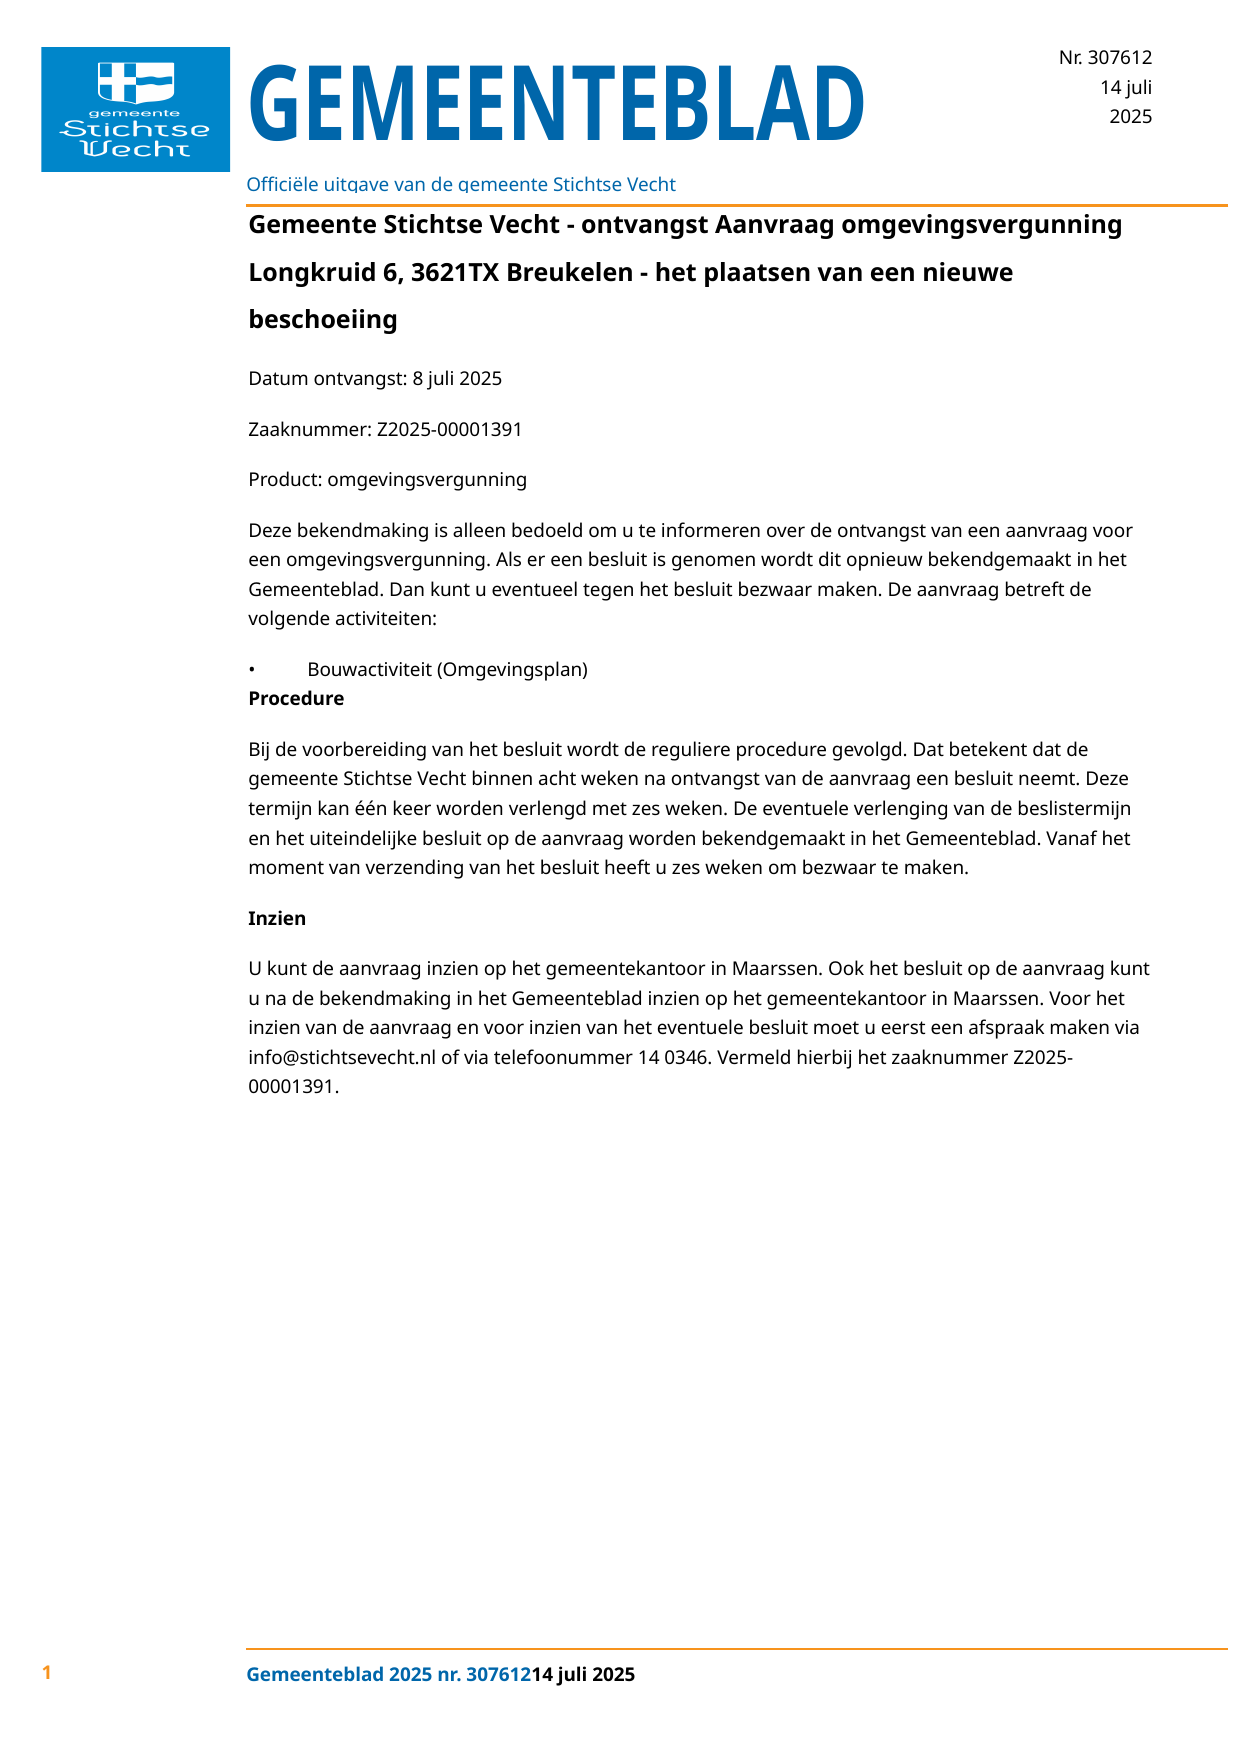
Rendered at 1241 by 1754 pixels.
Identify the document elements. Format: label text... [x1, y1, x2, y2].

text Inzien [248, 905, 1152, 930]
list Bouwactiviteit (Omgevingsplan) [248, 656, 1152, 682]
text Datum ontvangst: 8 juli 2025 [248, 366, 1152, 391]
text Bij de voorbereiding van het besluit wordt de reguliere procedure gevolgd. Dat betekent dat de gemeente Stichtse Vecht binnen acht weken na ontvangst van de aanvraag een besluit neemt. Deze termijn kan één keer worden verlengd met zes weken. De eventuele verlenging van de beslistermijn en het uiteindelijke besluit op de aanvraag worden bekendgemaakt in het Gemeenteblad. Vanaf het moment van verzending van het besluit heeft u zes weken om bezwaar te maken. [248, 736, 1152, 880]
text Product: omgevingsvergunning [248, 466, 1152, 492]
text Zaaknummer: Z2025-00001391 [248, 416, 1152, 442]
picture [99, 63, 135, 101]
picture [137, 63, 174, 103]
text Procedure [248, 686, 1152, 711]
text Gemeente Stichtse Vecht - ontvangst Aanvraag omgevingsvergunning Longkruid 6, 3621TX Breukelen - het plaatsen van een nieuwe beschoeiing [248, 207, 1152, 336]
text U kunt de aanvraag inzien op het gemeentekantoor in Maarssen. Ook het besluit op de aanvraag kunt u na de bekendmaking in het Gemeenteblad inzien op het gemeentekantoor in Maarssen. Voor het inzien van de aanvraag en voor inzien van het eventuele besluit moet u eerst een afspraak maken via info@stichtsevecht.nl of via telefoonummer 14 0346. Vermeld hierbij het zaaknummer Z2025-00001391. [248, 955, 1152, 1099]
text Deze bekendmaking is alleen bedoeld om u te informeren over de ontvangst van een aanvraag voor een omgevingsvergunning. Als er een besluit is genomen wordt dit opnieuw bekendgemaakt in het Gemeenteblad. Dan kunt u eventueel tegen het besluit bezwaar maken. De aanvraag betreft de volgende activiteiten: [248, 517, 1152, 631]
